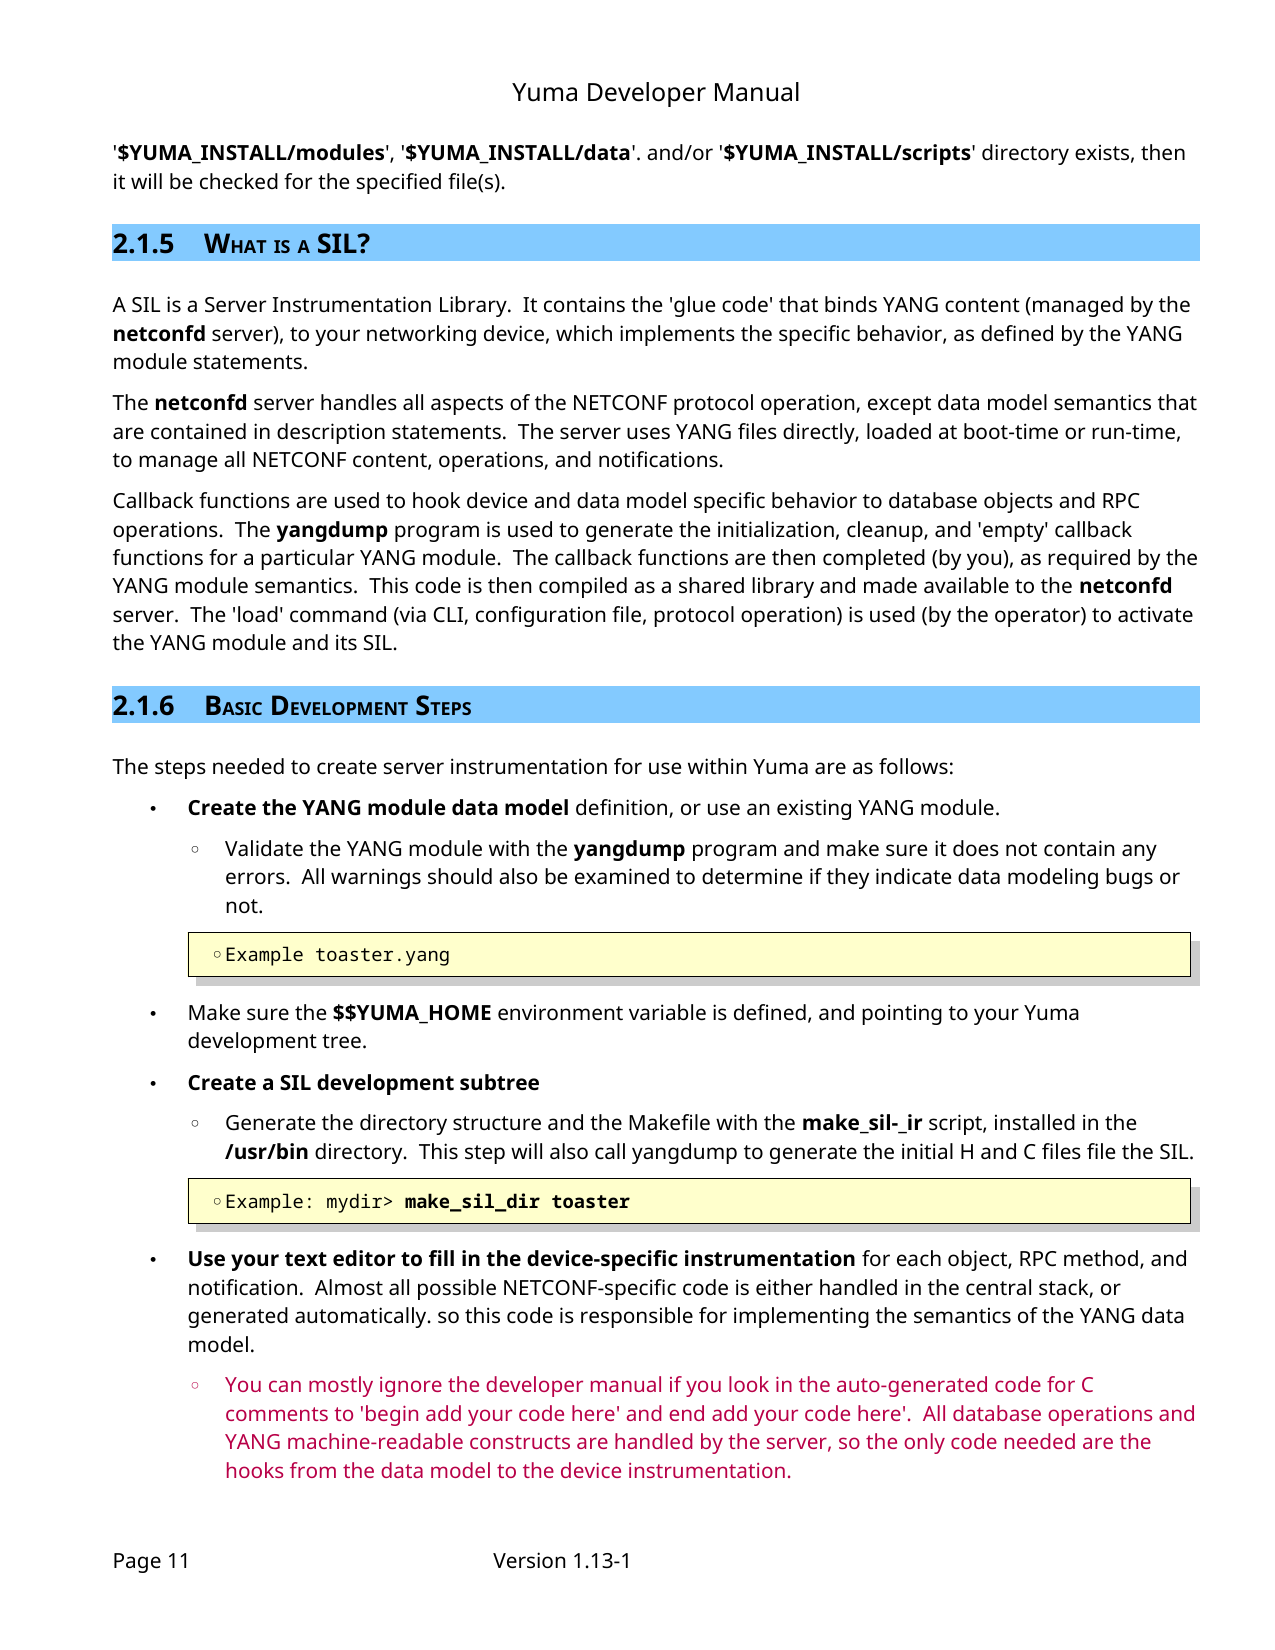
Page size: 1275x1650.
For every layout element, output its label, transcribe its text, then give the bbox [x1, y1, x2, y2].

list Use your text editor to fill in the device-specific instrumentation for each object, RPC method, and notification. Almost all possible NETCONF-specific code is either handled in the central stack, or generated automatically. so this code is responsible for implementing the semantics of the YANG data model. [150, 1244, 1200, 1358]
subtitle What is a SIL? [112, 224, 1200, 261]
subtitle Basic Development Steps [112, 686, 1200, 723]
list Validate the YANG module with the yangdump program and make sure it does not contain any errors. All warnings should also be examined to determine if they indicate data modeling bugs or not. [187, 834, 1200, 919]
list Example: mydir> make_sil_dir toaster [189, 1179, 1190, 1223]
text '$YUMA_INSTALL/modules', '$YUMA_INSTALL/data'. and/or '$YUMA_INSTALL/scripts' directory exists, then it will be checked for the specified file(s). [112, 138, 1200, 195]
list Create the YANG module data model definition, or use an existing YANG module. [150, 793, 1200, 821]
list You can mostly ignore the developer manual if you look in the auto-generated code for C comments to 'begin add your code here' and end add your code here'. All database operations and YANG machine-readable constructs are handled by the server, so the only code needed are the hooks from the data model to the device instrumentation. [187, 1371, 1200, 1484]
text The netconfd server handles all aspects of the NETCONF protocol operation, except data model semantics that are contained in description statements. The server uses YANG files directly, loaded at boot-time or run-time, to manage all NETCONF content, operations, and notifications. [112, 388, 1200, 474]
text The steps needed to create server instrumentation for use within Yuma are as follows: [112, 752, 1200, 781]
text Callback functions are used to hook device and data model specific behavior to database objects and RPC operations. The yangdump program is used to generate the initialization, cleanup, and 'empty' callback functions for a particular YANG module. The callback functions are then completed (by you), as required by the YANG module semantics. This code is then compiled as a shared library and made available to the netconfd server. The 'load' command (via CLI, configuration file, protocol operation) is used (by the operator) to activate the YANG module and its SIL. [112, 486, 1200, 657]
list Example toaster.yang [189, 933, 1190, 976]
text A SIL is a Server Instrumentation Library. It contains the 'glue code' that binds YANG content (managed by the netconfd server), to your networking device, which implements the specific behavior, as defined by the YANG module statements. [112, 291, 1200, 376]
list Make sure the $$YUMA_HOME environment variable is defined, and pointing to your Yuma development tree. [150, 998, 1200, 1055]
list Create a SIL development subtree [150, 1068, 1200, 1096]
list Generate the directory structure and the Makefile with the make_sil-_ir script, installed in the /usr/bin directory. This step will also call yangdump to generate the initial H and C files file the SIL. [187, 1108, 1200, 1165]
